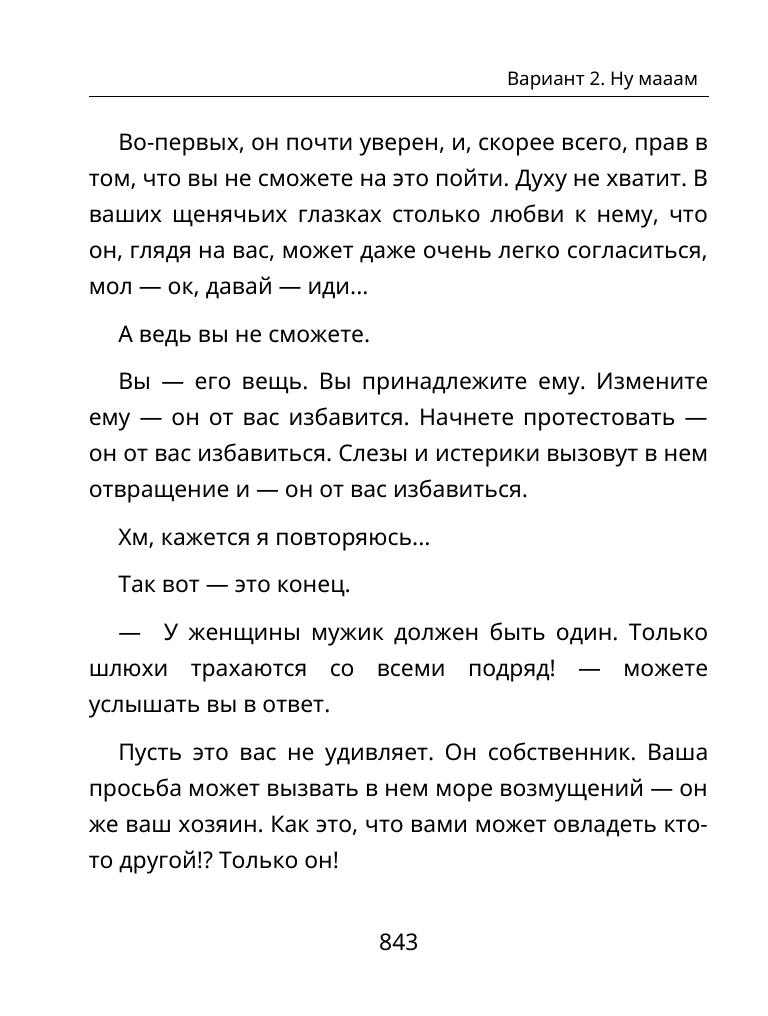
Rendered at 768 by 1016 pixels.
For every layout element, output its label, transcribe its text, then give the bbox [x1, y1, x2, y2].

text Во-первых, он почти уверен, и, скорее всего, прав в том, что вы не сможете на это пойти. Духу не хватит. В ваших щенячьих глазках столько любви к нему, что он, глядя на вас, может даже очень легко согласиться, мол — ок, давай — иди... [88, 126, 709, 301]
list У женщины мужик должен быть один. Только шлюхи трахаются со всеми подряд! — можете услышать вы в ответ. [88, 616, 709, 719]
text Хм, кажется я повторяюсь... [88, 521, 709, 552]
text А ведь вы не сможете. [88, 317, 709, 349]
text Так вот — это конец. [88, 568, 709, 600]
text Пусть это вас не удивляет. Он собственник. Ваша просьба может вызвать в нем море возмущений — он же ваш хозяин. Как это, что вами может овладеть кто-то другой!? Только он! [88, 736, 709, 875]
text Вы — его вещь. Вы принадлежите ему. Измените ему — он от вас избавится. Начнете протестовать — он от вас избавиться. Слезы и истерики вызовут в нем отвращение и — он от вас избавиться. [88, 365, 709, 504]
